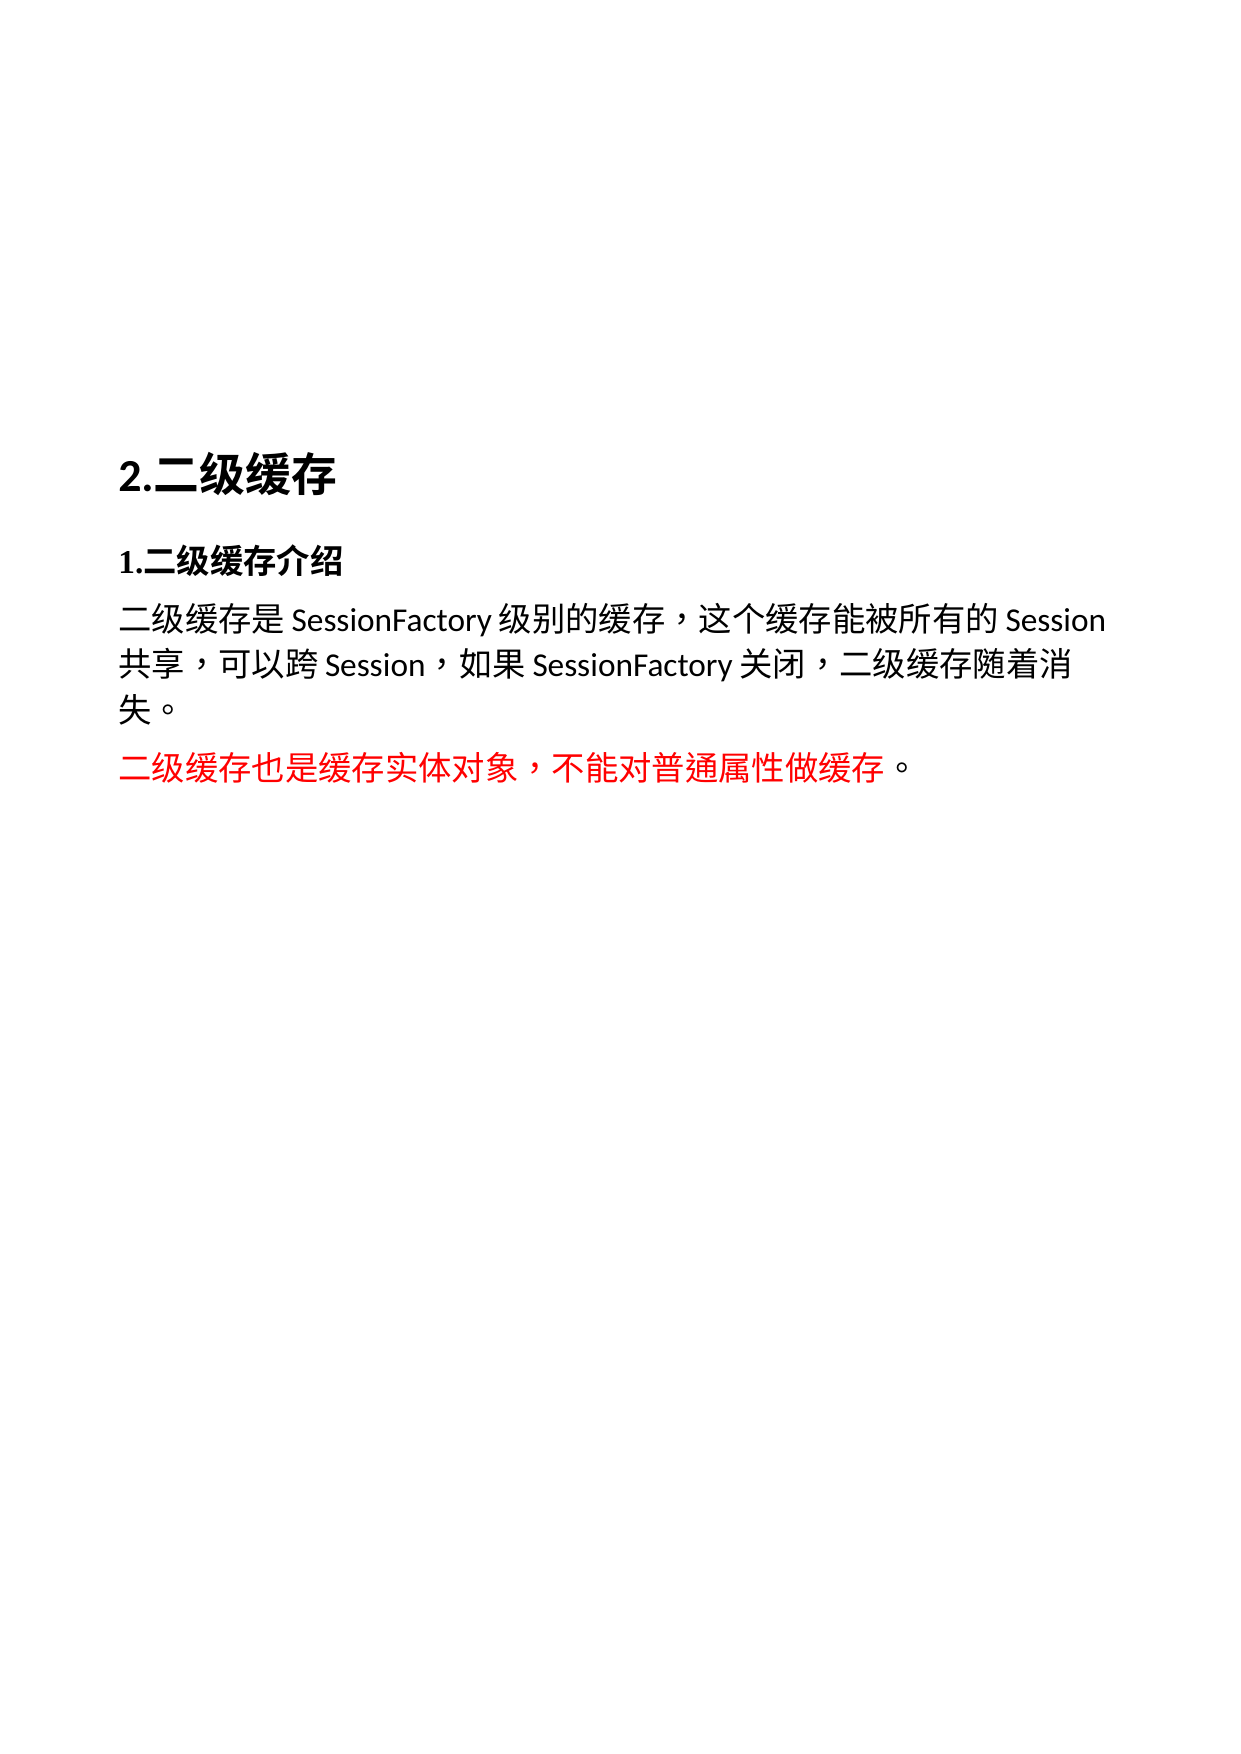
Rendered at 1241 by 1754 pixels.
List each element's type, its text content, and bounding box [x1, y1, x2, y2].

text 二级缓存是SessionFactory级别的缓存，这个缓存能被所有的Session共享，可以跨Session，如果SessionFactory关闭，二级缓存随着消失。 [118, 596, 1122, 732]
subtitle 2.二级缓存 [118, 438, 1122, 504]
text 二级缓存也是缓存实体对象，不能对普通属性做缓存。 [118, 744, 1122, 790]
subtitle 1.二级缓存介绍 [118, 538, 1122, 583]
